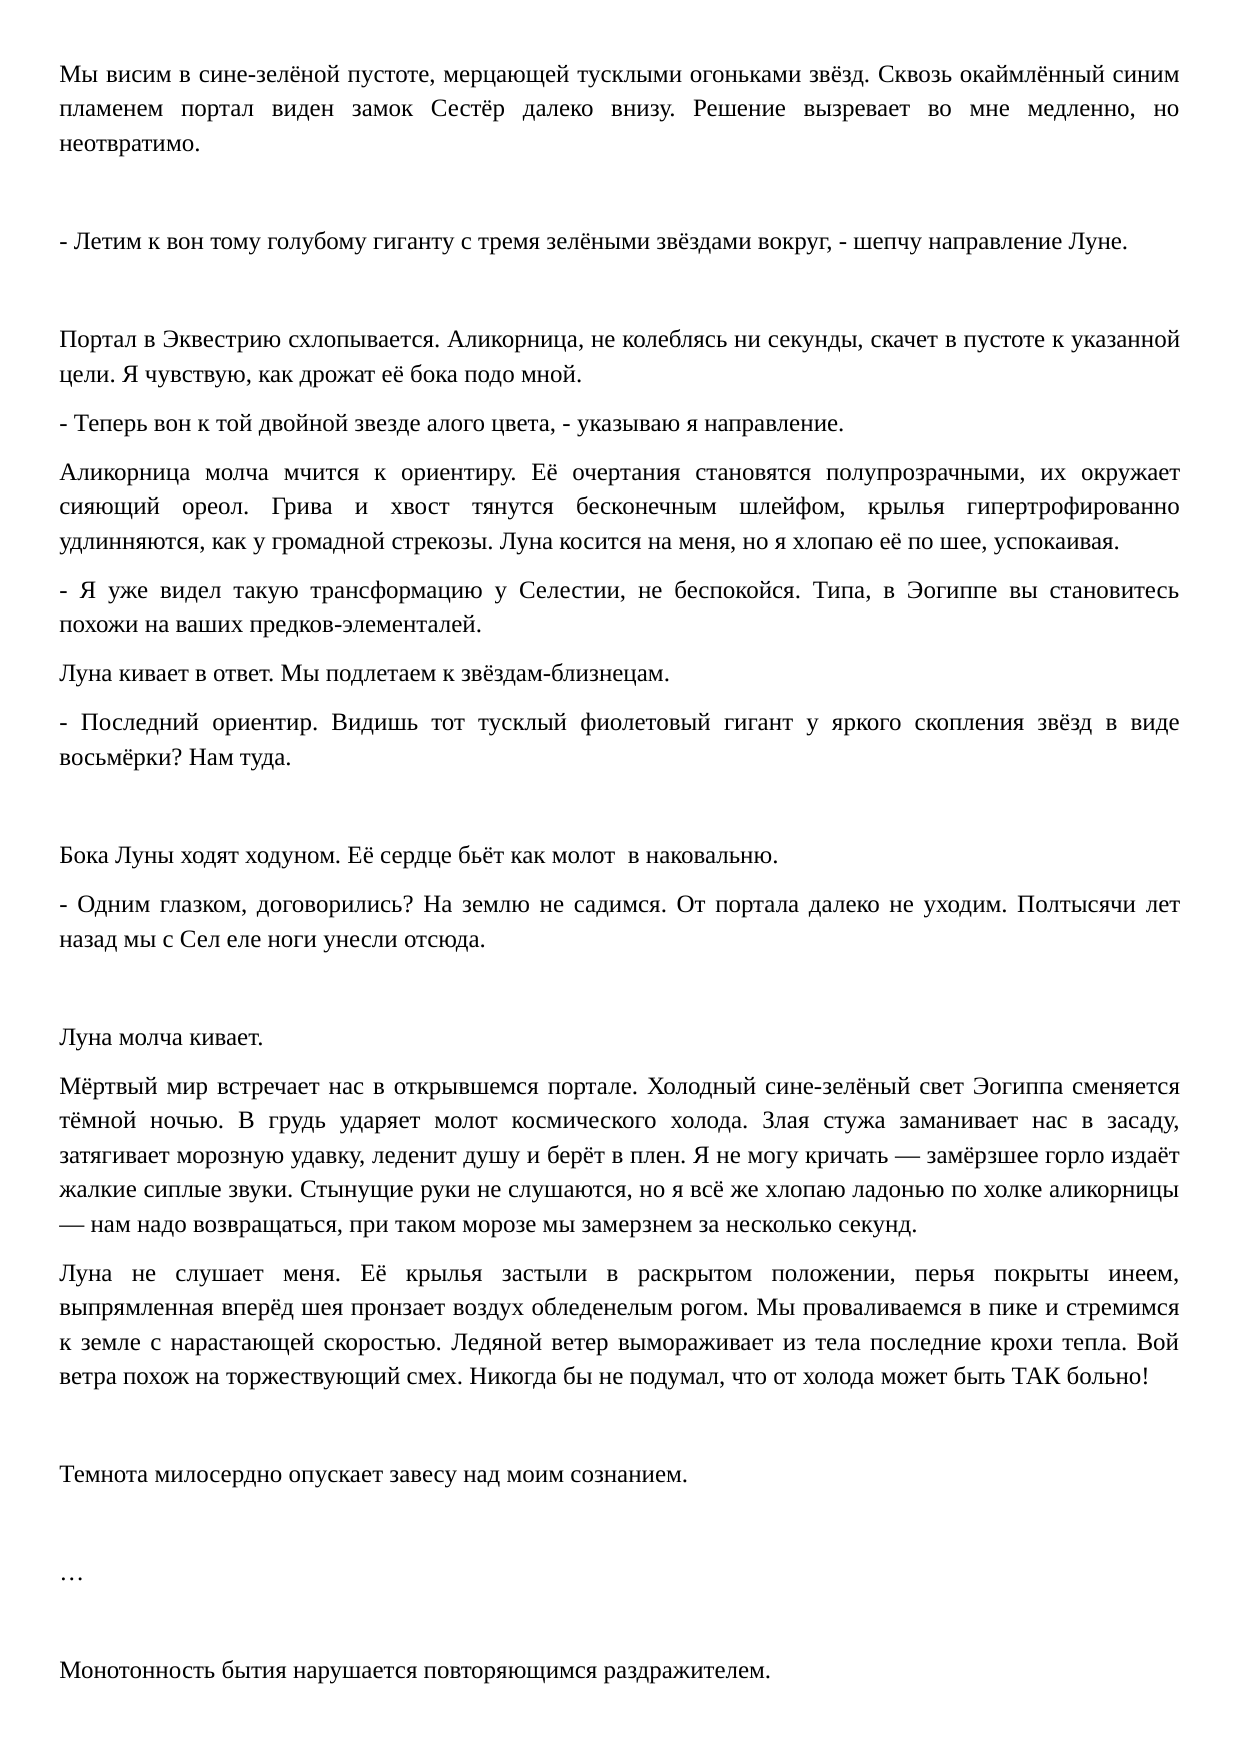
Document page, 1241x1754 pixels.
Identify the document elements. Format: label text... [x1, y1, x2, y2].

text Портал в Эквестрию схлопывается. Аликорница, не колеблясь ни секунды, скачет в пустоте к указанной цели. Я чувствую, как дрожат её бока подо мной. [59, 324, 1181, 387]
text - Последний ориентир. Видишь тот тусклый фиолетовый гигант у яркого скопления звёзд в виде восьмёрки? Нам туда. [59, 707, 1181, 771]
text - Я уже видел такую трансформацию у Селестии, не беспокойся. Типа, в Эогиппе вы становитесь похожи на ваших предков-элементалей. [59, 575, 1181, 638]
text Монотонность бытия нарушается повторяющимся раздражителем. [59, 1656, 1181, 1684]
text Мы висим в сине-зелёной пустоте, мерцающей тусклыми огоньками звёзд. Сквозь окаймлённый синим пламенем портал виден замок Сестёр далеко внизу. Решение вызревает во мне медленно, но неотвратимо. [59, 59, 1181, 157]
text - Теперь вон к той двойной звезде алого цвета, - указываю я направление. [59, 408, 1181, 437]
text Бока Луны ходят ходуном. Её сердце бьёт как молот в наковальню. [59, 840, 1181, 869]
text Мёртвый мир встречает нас в открывшемся портале. Холодный сине-зелёный свет Эогиппа сменяется тёмной ночью. В грудь ударяет молот космического холода. Злая стужа заманивает нас в засаду, затягивает морозную удавку, леденит душу и берёт в плен. Я не могу кричать — замёрзшее горло издаёт жалкие сиплые звуки. Стынущие руки не слушаются, но я всё же хлопаю ладонью по холке аликорницы — нам надо возвращаться, при таком морозе мы замерзнем за несколько секунд. [59, 1071, 1181, 1237]
text - Летим к вон тому голубому гиганту с тремя зелёными звёздами вокруг, - шепчу направление Луне. [59, 226, 1181, 255]
text Аликорница молча мчится к ориентиру. Её очертания становятся полупрозрачными, их окружает сияющий ореол. Грива и хвост тянутся бесконечным шлейфом, крылья гипертрофированно удлинняются, как у громадной стрекозы. Луна косится на меня, но я хлопаю её по шее, успокаивая. [59, 457, 1181, 554]
text Луна молча кивает. [59, 1022, 1181, 1051]
text - Одним глазком, договорились? На землю не садимся. От портала далеко не уходим. Полтысячи лет назад мы с Сел еле ноги унесли отсюда. [59, 889, 1181, 952]
text Луна не слушает меня. Её крылья застыли в раскрытом положении, перья покрыты инеем, выпрямленная вперёд шея пронзает воздух обледенелым рогом. Мы проваливаемся в пике и стремимся к земле с нарастающей скоростью. Ледяной ветер вымораживает из тела последние крохи тепла. Вой ветра похож на торжествующий смех. Никогда бы не подумал, что от холода может быть ТАК больно! [59, 1258, 1181, 1390]
text … [59, 1557, 1181, 1586]
text Луна кивает в ответ. Мы подлетаем к звёздам-близнецам. [59, 658, 1181, 687]
text Темнота милосердно опускает завесу над моим сознанием. [59, 1459, 1181, 1488]
